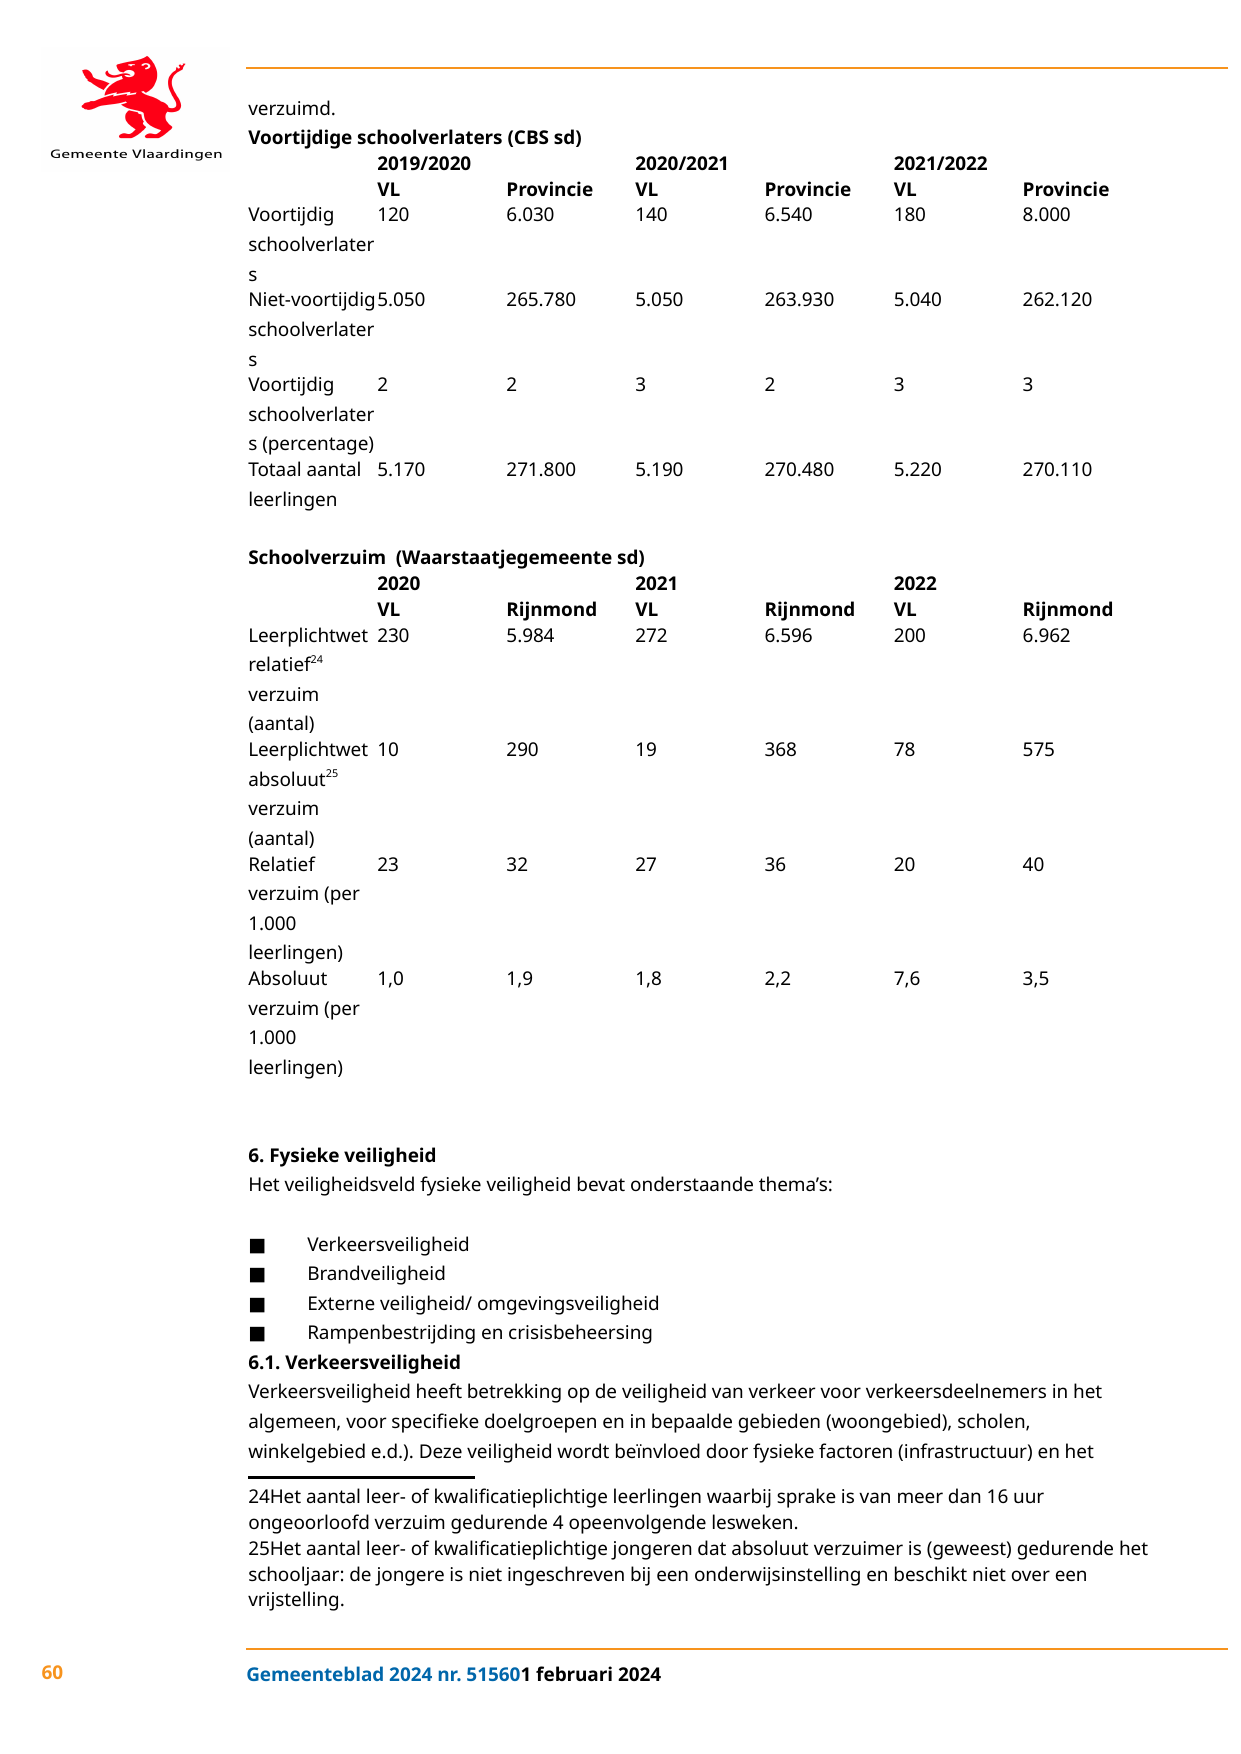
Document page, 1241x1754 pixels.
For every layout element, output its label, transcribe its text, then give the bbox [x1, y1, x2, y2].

table_cell 2022 [894, 570, 1152, 596]
table_cell 263.930 [764, 287, 893, 371]
table_cell 6.596 [764, 622, 893, 736]
table_cell 6.030 [506, 202, 635, 287]
table_cell 3,5 [1023, 965, 1152, 1080]
table_cell 270.110 [1023, 456, 1152, 512]
list Rampenbestrijding en crisisbeheersing [248, 1319, 1152, 1345]
text Verkeersveiligheid heeft betrekking op de veiligheid van verkeer voor verkeersdeelnemers in het algemeen, voor specifieke doelgroepen en in bepaalde gebieden (woongebied), scholen, winkelgebied e.d.). Deze veiligheid wordt beïnvloed door fysieke factoren (infrastructuur) en het [248, 1379, 1152, 1464]
table_cell 3 [635, 371, 764, 456]
table_cell 120 [377, 202, 506, 287]
table_cell 6.962 [1023, 622, 1152, 736]
table_cell [248, 570, 377, 596]
table_header Schoolverzuim (Waarstaatjegemeente sd) [248, 545, 1152, 570]
table_cell 3 [1023, 371, 1152, 456]
text 6.1. Verkeersveiligheid [248, 1349, 1152, 1375]
list Externe veiligheid/ omgevingsveiligheid [248, 1290, 1152, 1316]
table_cell Provincie [764, 176, 893, 202]
table_cell Provincie [1023, 176, 1152, 202]
table_cell 230 [377, 622, 506, 736]
table_cell 140 [635, 202, 764, 287]
text 6. Fysieke veiligheid [248, 1142, 1152, 1168]
table_cell Relatief verzuim (per 1.000 leerlingen) [248, 851, 377, 965]
table_cell 265.780 [506, 287, 635, 371]
table_cell 180 [894, 202, 1022, 287]
table_cell 1,8 [635, 965, 764, 1080]
table_cell VL [894, 176, 1022, 202]
table_cell 5.050 [635, 287, 764, 371]
text verzuimd. [248, 95, 1152, 121]
table_cell 2021 [635, 570, 893, 596]
table_cell 2,2 [764, 965, 893, 1080]
table_cell 1,0 [377, 965, 506, 1080]
table_cell 575 [1023, 736, 1152, 851]
table_cell 10 [377, 736, 506, 851]
text Het veiligheidsveld fysieke veiligheid bevat onderstaande thema’s: [248, 1172, 1152, 1197]
table_cell 5.050 [377, 287, 506, 371]
table_cell 23 [377, 851, 506, 965]
table_cell 2 [764, 371, 893, 456]
table_cell Rijnmond [506, 596, 635, 622]
table_cell 1,9 [506, 965, 635, 1080]
table_cell 200 [894, 622, 1022, 736]
table_cell 368 [764, 736, 893, 851]
table_cell 36 [764, 851, 893, 965]
table_cell VL [377, 176, 506, 202]
table_cell 2 [377, 371, 506, 456]
picture [41, 47, 231, 172]
table_cell 8.000 [1023, 202, 1152, 287]
table_cell 32 [506, 851, 635, 965]
table_cell 5.190 [635, 456, 764, 512]
table_cell VL [377, 596, 506, 622]
table_cell 2020 [377, 570, 635, 596]
table_cell 2020/2021 [635, 150, 893, 176]
table_cell 40 [1023, 851, 1152, 965]
table_cell [248, 176, 377, 202]
table_cell 27 [635, 851, 764, 965]
list Verkeersveiligheid [248, 1231, 1152, 1257]
table_cell 19 [635, 736, 764, 851]
table_cell Rijnmond [1023, 596, 1152, 622]
table_cell Provincie [506, 176, 635, 202]
table_cell Voortijdig schoolverlaters (percentage) [248, 371, 377, 456]
table_cell VL [635, 596, 764, 622]
table_cell 6.540 [764, 202, 893, 287]
table_cell Totaal aantal leerlingen [248, 456, 377, 512]
table_cell Rijnmond [764, 596, 893, 622]
table_cell VL [635, 176, 764, 202]
table_cell 271.800 [506, 456, 635, 512]
table_cell 5.984 [506, 622, 635, 736]
table_cell 20 [894, 851, 1022, 965]
table_cell 2021/2022 [894, 150, 1152, 176]
table_cell 78 [894, 736, 1022, 851]
list Brandveiligheid [248, 1260, 1152, 1286]
table_cell 2 [506, 371, 635, 456]
table_cell [248, 596, 377, 622]
table_cell Absoluut verzuim (per 1.000 leerlingen) [248, 965, 377, 1080]
table_cell Leerplichtwet absoluut verzuim (aantal) [248, 736, 377, 851]
table_cell 3 [894, 371, 1022, 456]
table_cell 270.480 [764, 456, 893, 512]
table_cell 7,6 [894, 965, 1022, 1080]
table_cell Leerplichtwet relatief verzuim (aantal) [248, 622, 377, 736]
table_cell Niet-voortijdig schoolverlaters [248, 287, 377, 371]
table_cell 5.220 [894, 456, 1022, 512]
table_header Voortijdige schoolverlaters (CBS sd) [248, 125, 1152, 150]
table_cell 2019/2020 [377, 150, 635, 176]
table_cell 290 [506, 736, 635, 851]
table_cell 262.120 [1023, 287, 1152, 371]
table_cell 5.040 [894, 287, 1022, 371]
table_cell 5.170 [377, 456, 506, 512]
table_cell VL [894, 596, 1022, 622]
table_cell Voortijdig schoolverlaters [248, 202, 377, 287]
table_cell [248, 150, 377, 176]
table_cell 272 [635, 622, 764, 736]
